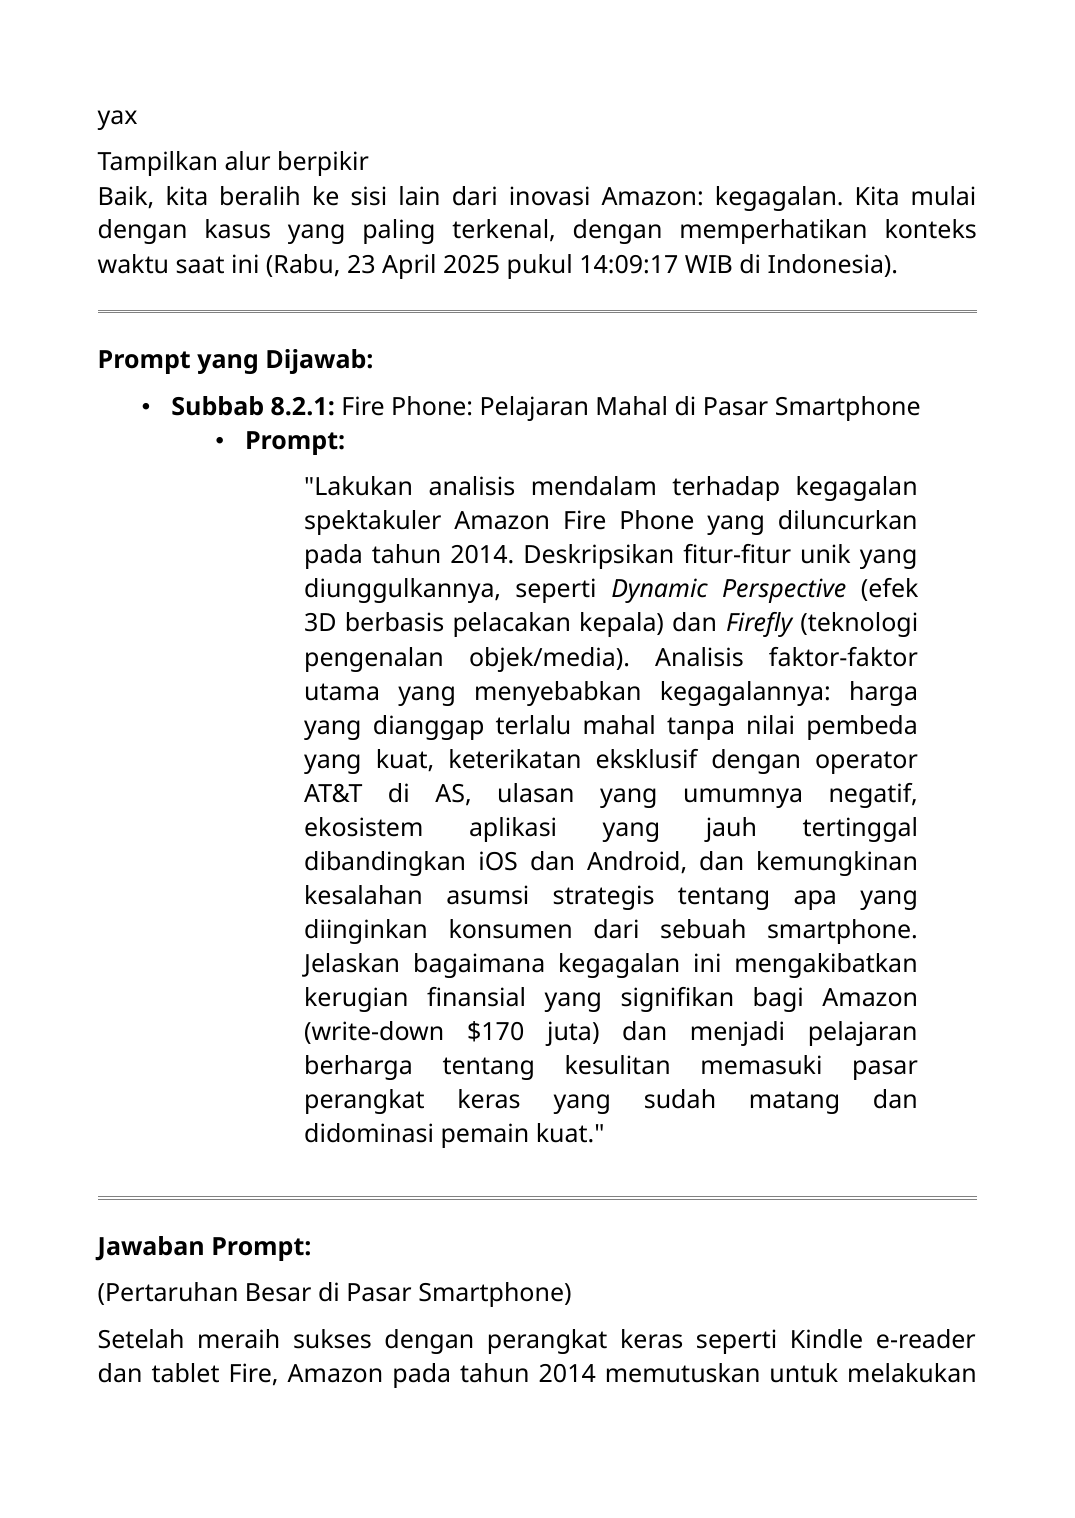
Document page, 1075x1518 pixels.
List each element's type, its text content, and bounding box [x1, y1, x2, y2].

text Baik, kita beralih ke sisi lain dari inovasi Amazon: kegagalan. Kita mulai dengan kasus yang paling terkenal, dengan memperhatikan konteks waktu saat ini (Rabu, 23 April 2025 pukul 14:09:17 WIB di Indonesia). [97, 178, 977, 280]
list Subbab 8.2.1: Fire Phone: Pelajaran Mahal di Pasar Smartphone [142, 388, 977, 422]
list Prompt: [215, 422, 977, 456]
list "Lakukan analisis mendalam terhadap kegagalan spektakuler Amazon Fire Phone yang diluncurkan pada tahun 2014. Deskripsikan fitur-fitur unik yang diunggulkannya, seperti Dynamic Perspective (efek 3D berbasis pelacakan kepala) dan Firefly (teknologi pengenalan objek/media). Analisis faktor-faktor utama yang menyebabkan kegagalannya: harga yang dianggap terlalu mahal tanpa nilai pembeda yang kuat, keterikatan eksklusif dengan operator AT&T di AS, ulasan yang umumnya negatif, ekosistem aplikasi yang jauh tertinggal dibandingkan iOS dan Android, dan kemungkinan kesalahan asumsi strategis tentang apa yang diinginkan konsumen dari sebuah smartphone. Jelaskan bagaimana kegagalan ini mengakibatkan kerugian finansial yang signifikan bagi Amazon (write-down $170 juta) dan menjadi pelajaran berharga tentang kesulitan memasuki pasar perangkat keras yang sudah matang dan didominasi pemain kuat." [274, 469, 918, 1150]
text (Pertaruhan Besar di Pasar Smartphone) [97, 1275, 977, 1309]
text Prompt yang Dijawab: [97, 342, 977, 376]
text Setelah meraih sukses dengan perangkat keras seperti Kindle e-reader dan tablet Fire, Amazon pada tahun 2014 memutuskan untuk melakukan [97, 1322, 977, 1390]
text Tampilkan alur berpikir [97, 144, 977, 178]
text Jawaban Prompt: [97, 1228, 977, 1262]
text yax [97, 97, 977, 132]
